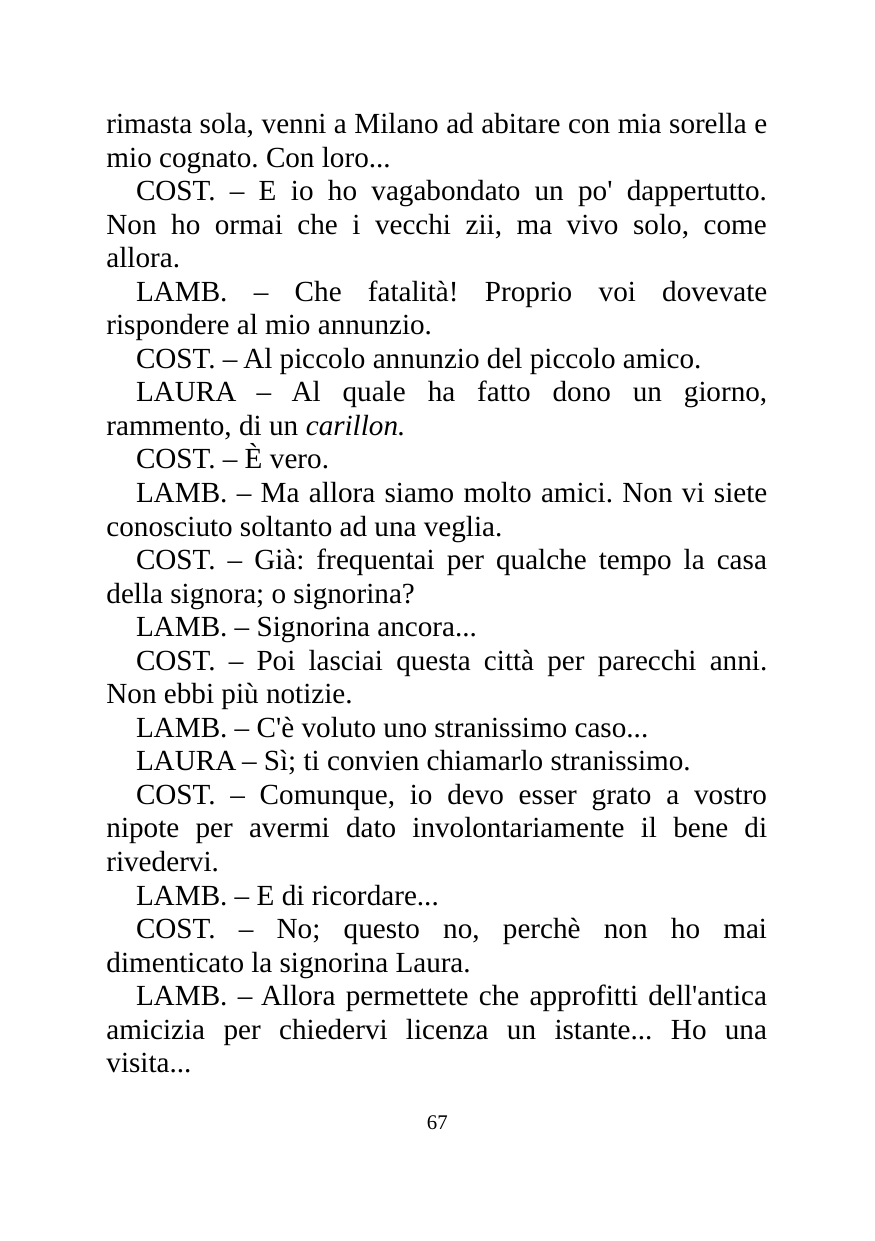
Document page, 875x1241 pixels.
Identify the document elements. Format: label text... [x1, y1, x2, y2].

text LAMB. – Signorina ancora... [106, 609, 768, 643]
text COST. – Comunque, io devo esser grato a vostro nipote per avermi dato involontariamente il bene di rivedervi. [106, 777, 768, 878]
text LAMB. – Ma allora siamo molto amici. Non vi siete conosciuto soltanto ad una veglia. [106, 475, 768, 542]
text COST. – E io ho vagabondato un po' dappertutto. Non ho ormai che i vecchi zii, ma vivo solo, come allora. [106, 173, 768, 274]
text LAMB. – C'è voluto uno stranissimo caso... [106, 710, 768, 743]
text COST. – Poi lasciai questa città per parecchi anni. Non ebbi più notizie. [106, 643, 768, 710]
text rimasta sola, venni a Milano ad abitare con mia sorella e mio cognato. Con loro... [106, 106, 768, 173]
text LAURA – Sì; ti convien chiamarlo stranissimo. [106, 743, 768, 777]
text LAMB. – E di ricordare... [106, 878, 768, 911]
text COST. – È vero. [106, 442, 768, 475]
text COST. – Al piccolo annunzio del piccolo amico. [106, 341, 768, 374]
text LAMB. – Allora permettete che approfitti dell'antica amicizia per chiedervi licenza un istante... Ho una visita... [106, 978, 768, 1079]
text COST. – No; questo no, perchè non ho mai dimenticato la signorina Laura. [106, 911, 768, 978]
text COST. – Già: frequentai per qualche tempo la casa della signora; o signorina? [106, 542, 768, 609]
text LAURA – Al quale ha fatto dono un giorno, rammento, di un carillon. [106, 374, 768, 442]
text LAMB. – Che fatalità! Proprio voi dovevate rispondere al mio annunzio. [106, 274, 768, 341]
